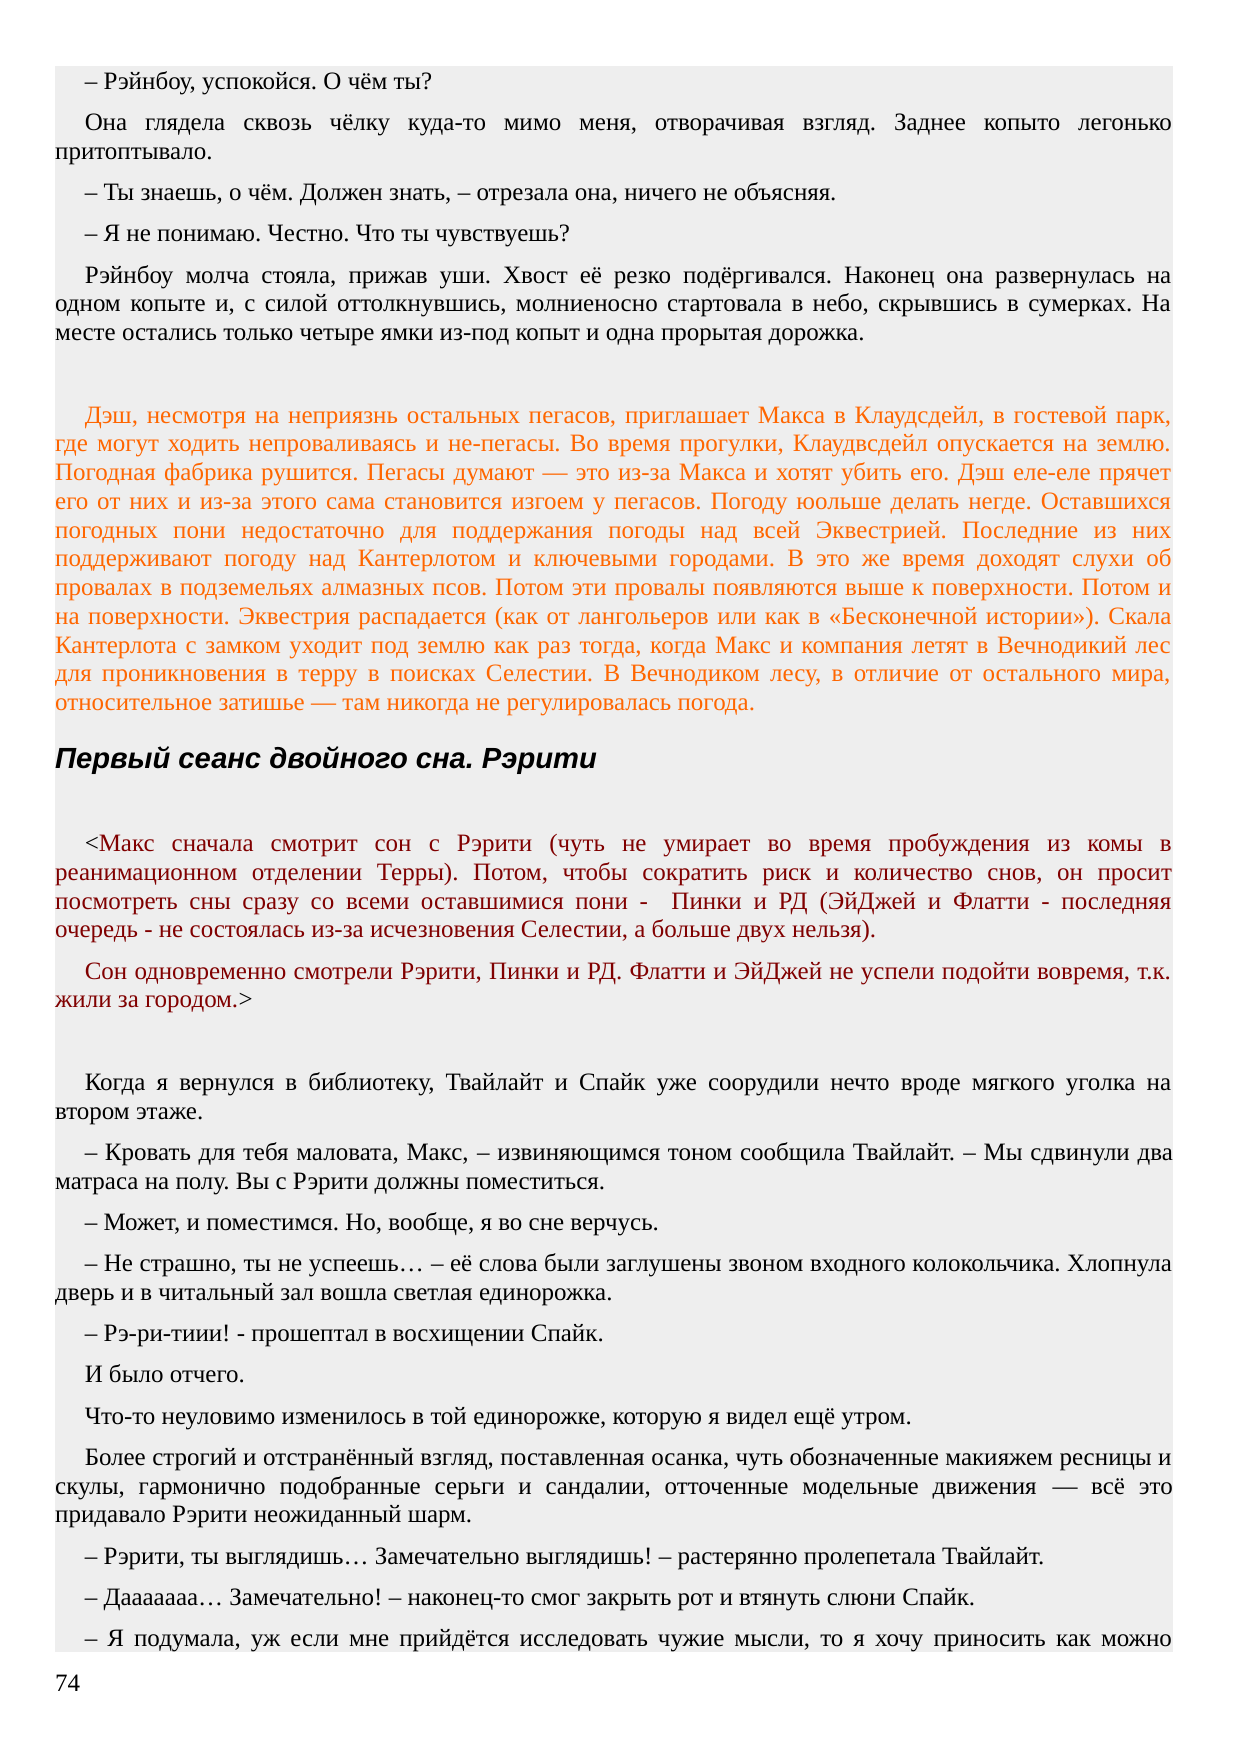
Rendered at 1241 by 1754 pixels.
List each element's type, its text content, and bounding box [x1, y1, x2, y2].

text – Рэрити, ты выглядишь… Замечательно выглядишь! – растерянно пролепетала Твайлайт. [55, 1541, 1173, 1569]
text Сон одновременно смотрели Рэрити, Пинки и РД. Флатти и ЭйДжей не успели подойти вовремя, т.к. жили за городом.> [55, 956, 1173, 1013]
text – Может, и поместимся. Но, вообще, я во сне верчусь. [55, 1207, 1173, 1236]
text И было отчего. [55, 1359, 1173, 1388]
text – Дааааааа… Замечательно! – наконец-то смог закрыть рот и втянуть слюни Спайк. [55, 1582, 1173, 1611]
text – Рэ-ри-тиии! - прошептал в восхищении Спайк. [55, 1318, 1173, 1347]
text Более строгий и отстранённый взгляд, поставленная осанка, чуть обозначенные макияжем ресницы и скулы, гармонично подобранные серьги и сандалии, отточенные модельные движения — всё это придавало Рэрити неожиданный шарм. [55, 1442, 1173, 1528]
text – Ты знаешь, о чём. Должен знать, – отрезала она, ничего не объясняя. [55, 177, 1173, 206]
text Дэш, несмотря на неприязнь остальных пегасов, приглашает Макса в Клаудсдейл, в гостевой парк, где могут ходить непроваливаясь и не-пегасы. Во время прогулки, Клаудвсдейл опускается на землю. Погодная фабрика рушится. Пегасы думают — это из-за Макса и хотят убить его. Дэш еле-еле прячет его от них и из-за этого сама становится изгоем у пегасов. Погоду юольше делать негде. Оставшихся погодных пони недостаточно для поддержания погоды над всей Эквестрией. Последние из них поддерживают погоду над Кантерлотом и ключевыми городами. В это же время доходят слухи об провалах в подземельях алмазных псов. Потом эти провалы появляются выше к поверхности. Потом и на поверхности. Эквестрия распадается (как от лангольеров или как в «Бесконечной истории»). Скала Кантерлота с замком уходит под землю как раз тогда, когда Макс и компания летят в Вечнодикий лес для проникновения в терру в поисках Селестии. В Вечнодиком лесу, в отличие от остального мира, относительное затишье — там никогда не регулировалась погода. [55, 400, 1173, 716]
text – Я не понимаю. Честно. Что ты чувствуешь? [55, 218, 1173, 247]
text <Макс сначала смотрит сон с Рэрити (чуть не умирает во время пробуждения из комы в реанимационном отделении Терры). Потом, чтобы сократить риск и количество снов, он просит посмотреть сны сразу со всеми оставшимися пони - Пинки и РД (ЭйДжей и Флатти - последняя очередь - не состоялась из-за исчезновения Селестии, а больше двух нельзя). [55, 828, 1173, 943]
text – Я подумала, уж если мне прийдётся исследовать чужие мысли, то я хочу приносить как можно [55, 1623, 1173, 1652]
text Она глядела сквозь чёлку куда-то мимо меня, отворачивая взгляд. Заднее копыто легонько притоптывало. [55, 107, 1173, 165]
text Когда я вернулся в библиотеку, Твайлайт и Спайк уже соорудили нечто вроде мягкого уголка на втором этаже. [55, 1067, 1173, 1124]
subtitle Первый сеанс двойного сна. Рэрити [55, 741, 1173, 774]
text Что-то неуловимо изменилось в той единорожке, которую я видел ещё утром. [55, 1401, 1173, 1429]
text – Не страшно, ты не успеешь… – её слова были заглушены звоном входного колокольчика. Хлопнула дверь и в читальный зал вошла светлая единорожка. [55, 1248, 1173, 1306]
text Рэйнбоу молча стояла, прижав уши. Хвост её резко подёргивался. Наконец она развернулась на одном копыте и, с силой оттолкнувшись, молниеносно стартовала в небо, скрывшись в сумерках. На месте остались только четыре ямки из-под копыт и одна прорытая дорожка. [55, 260, 1173, 346]
text – Кровать для тебя маловата, Макс, – извиняющимся тоном сообщила Твайлайт. – Мы сдвинули два матраса на полу. Вы с Рэрити должны поместиться. [55, 1137, 1173, 1194]
text – Рэйнбоу, успокойся. О чём ты? [55, 66, 1173, 95]
